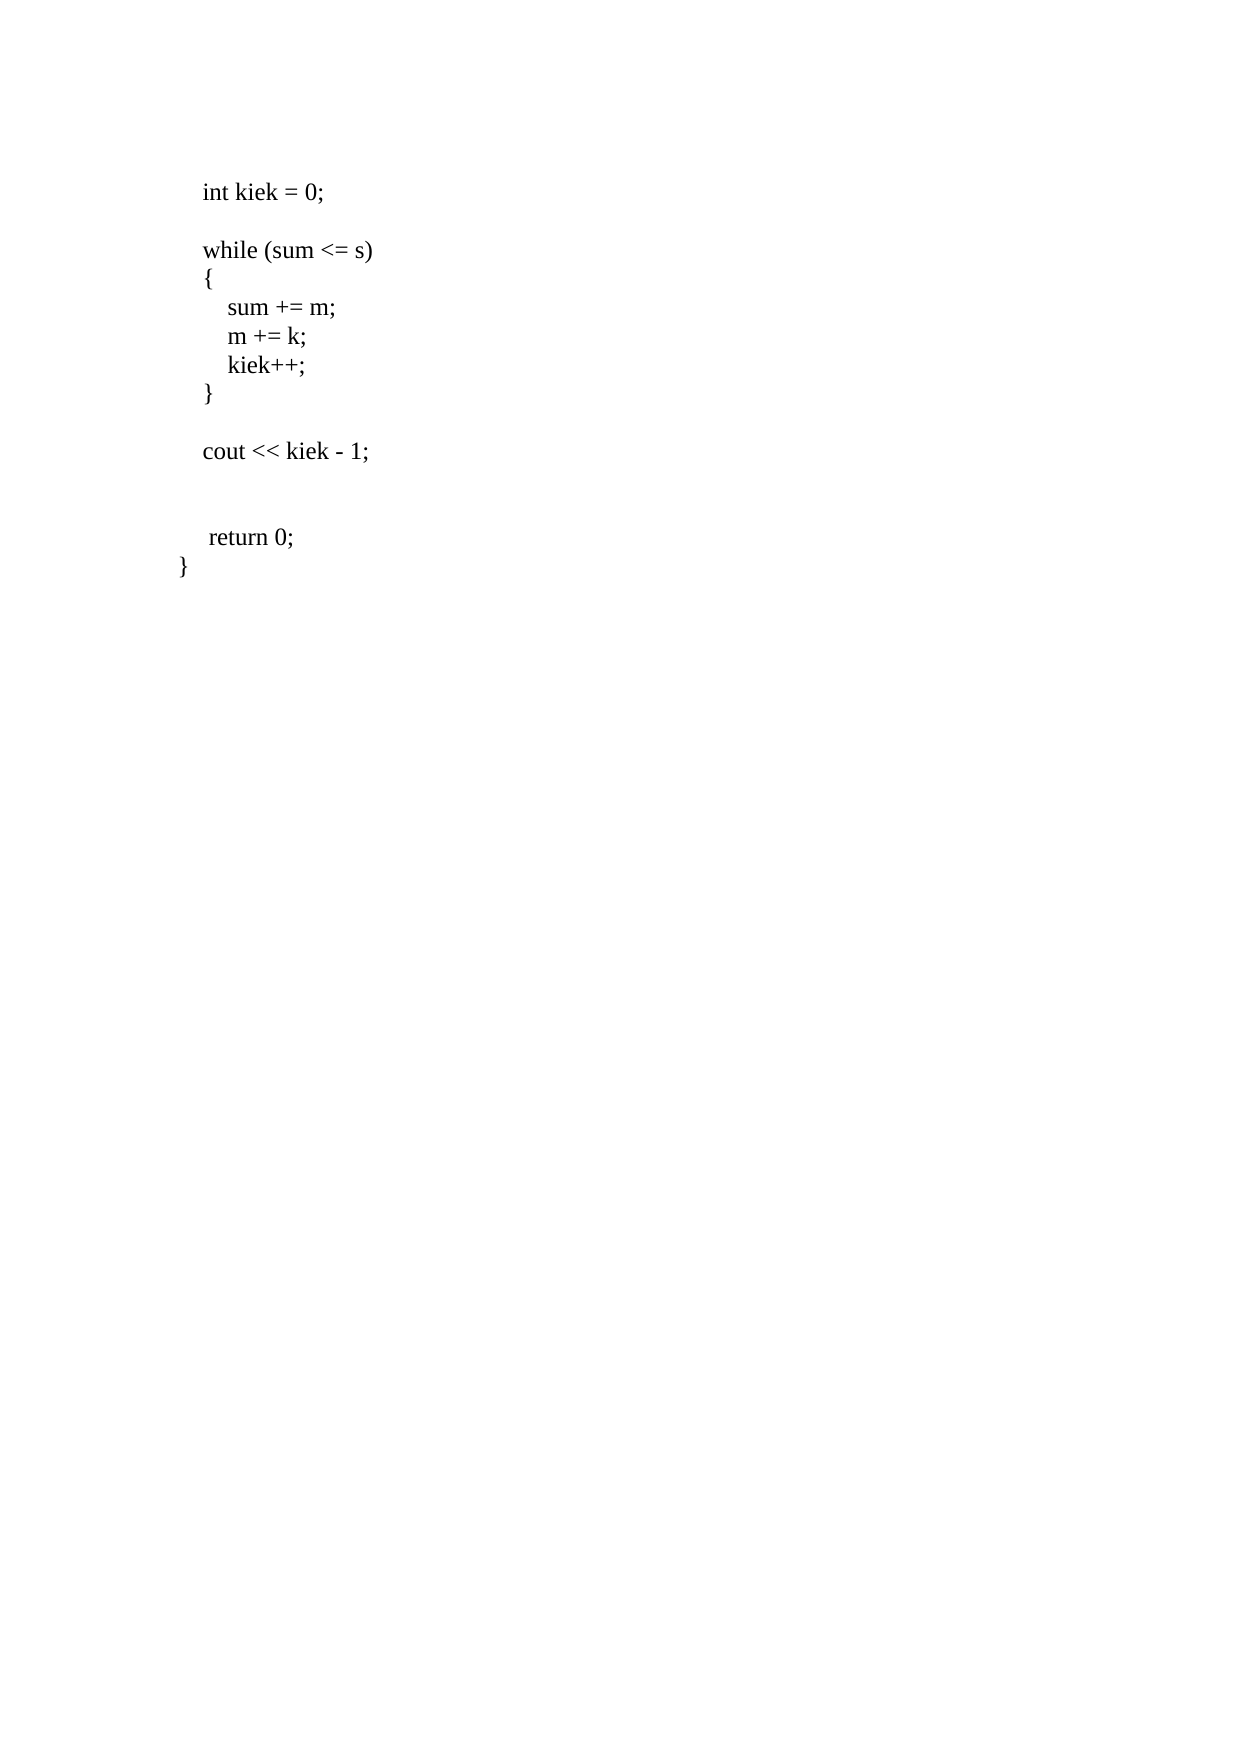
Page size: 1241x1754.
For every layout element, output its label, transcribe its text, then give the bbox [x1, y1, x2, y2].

text m += k; [177, 321, 1181, 350]
text int kiek = 0; [177, 177, 1181, 206]
text return 0; [177, 522, 1181, 551]
text } [177, 551, 1181, 580]
text sum += m; [177, 292, 1181, 321]
text { [177, 263, 1181, 292]
text cout << kiek - 1; [177, 436, 1181, 465]
text while (sum <= s) [177, 235, 1181, 263]
text } [177, 378, 1181, 407]
text kiek++; [177, 350, 1181, 378]
